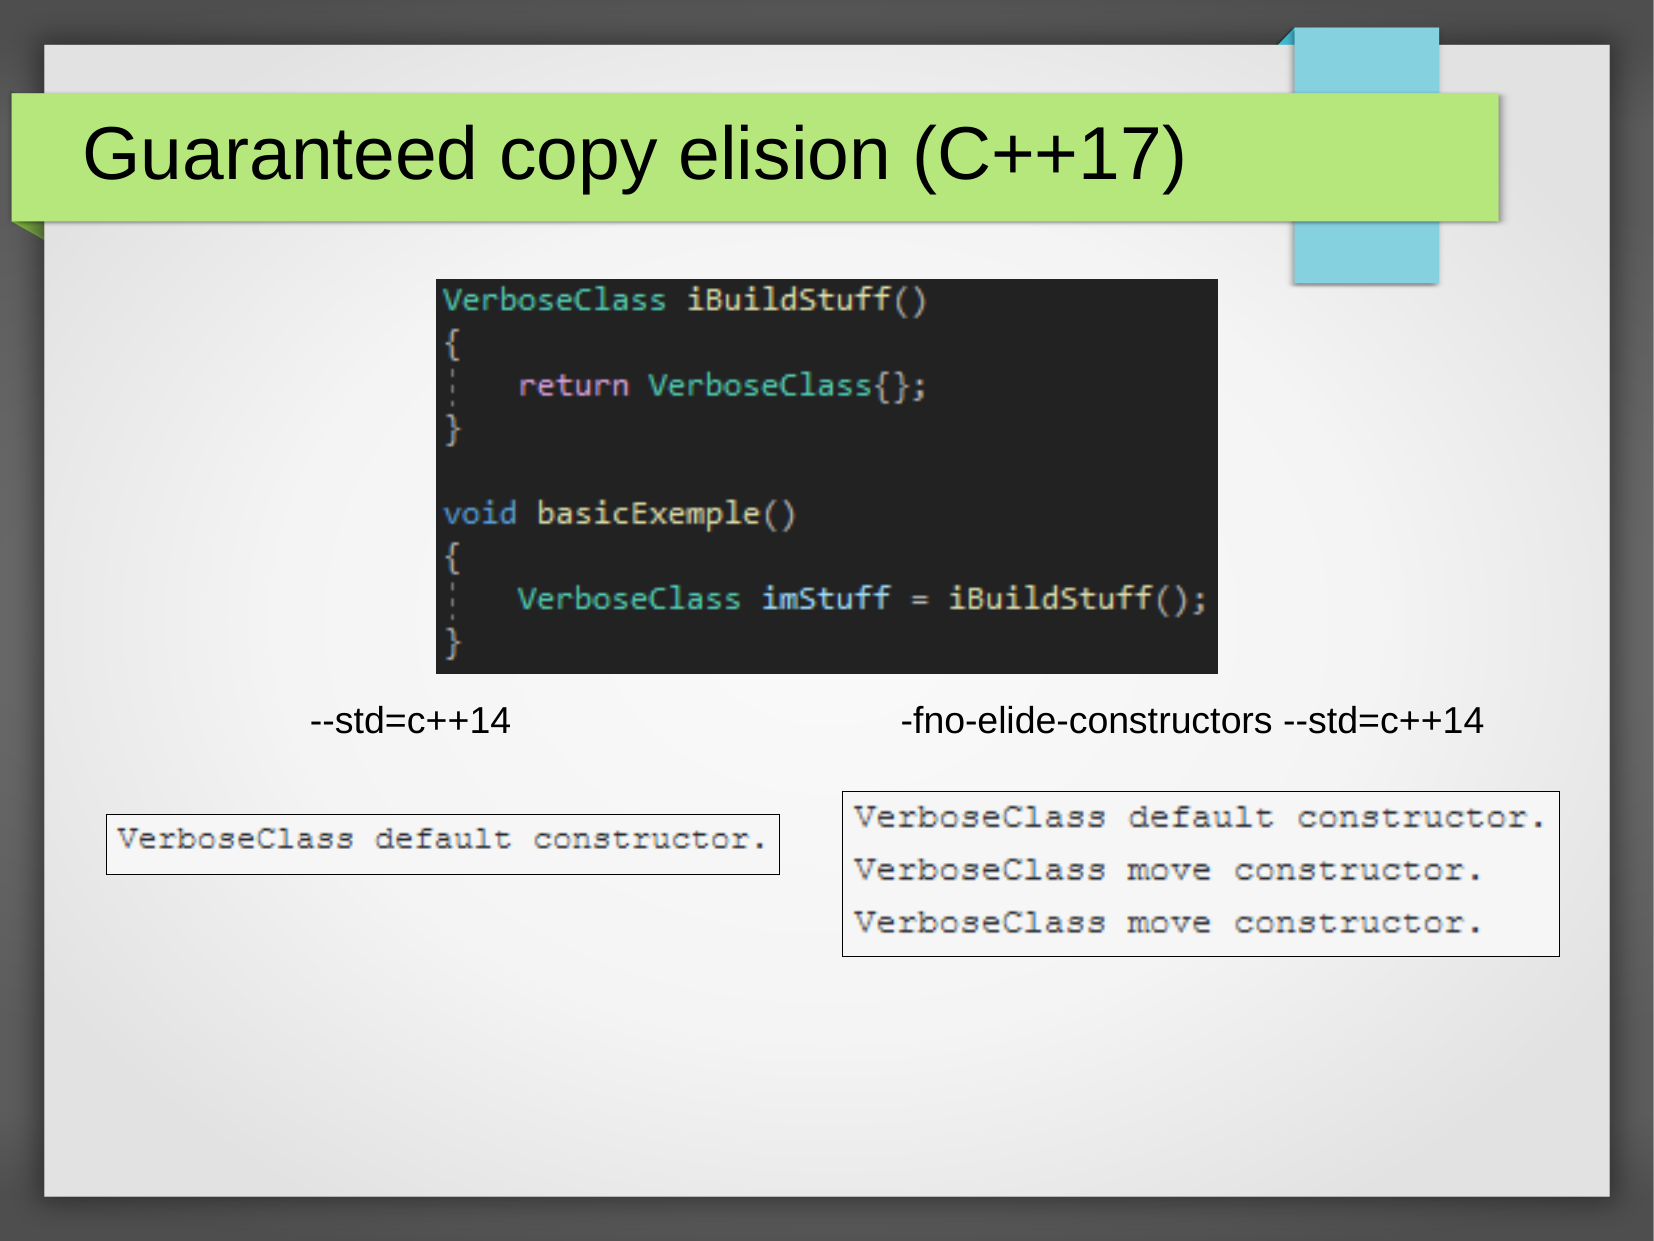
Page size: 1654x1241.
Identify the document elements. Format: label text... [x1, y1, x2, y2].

picture [0, 0, 1654, 1241]
text_box -fno-elide-constructors --std=c++14 [885, 692, 1512, 756]
title Guaranteed copy elision (C++17) [82, 94, 1264, 213]
text_box --std=c++14 [295, 692, 556, 756]
